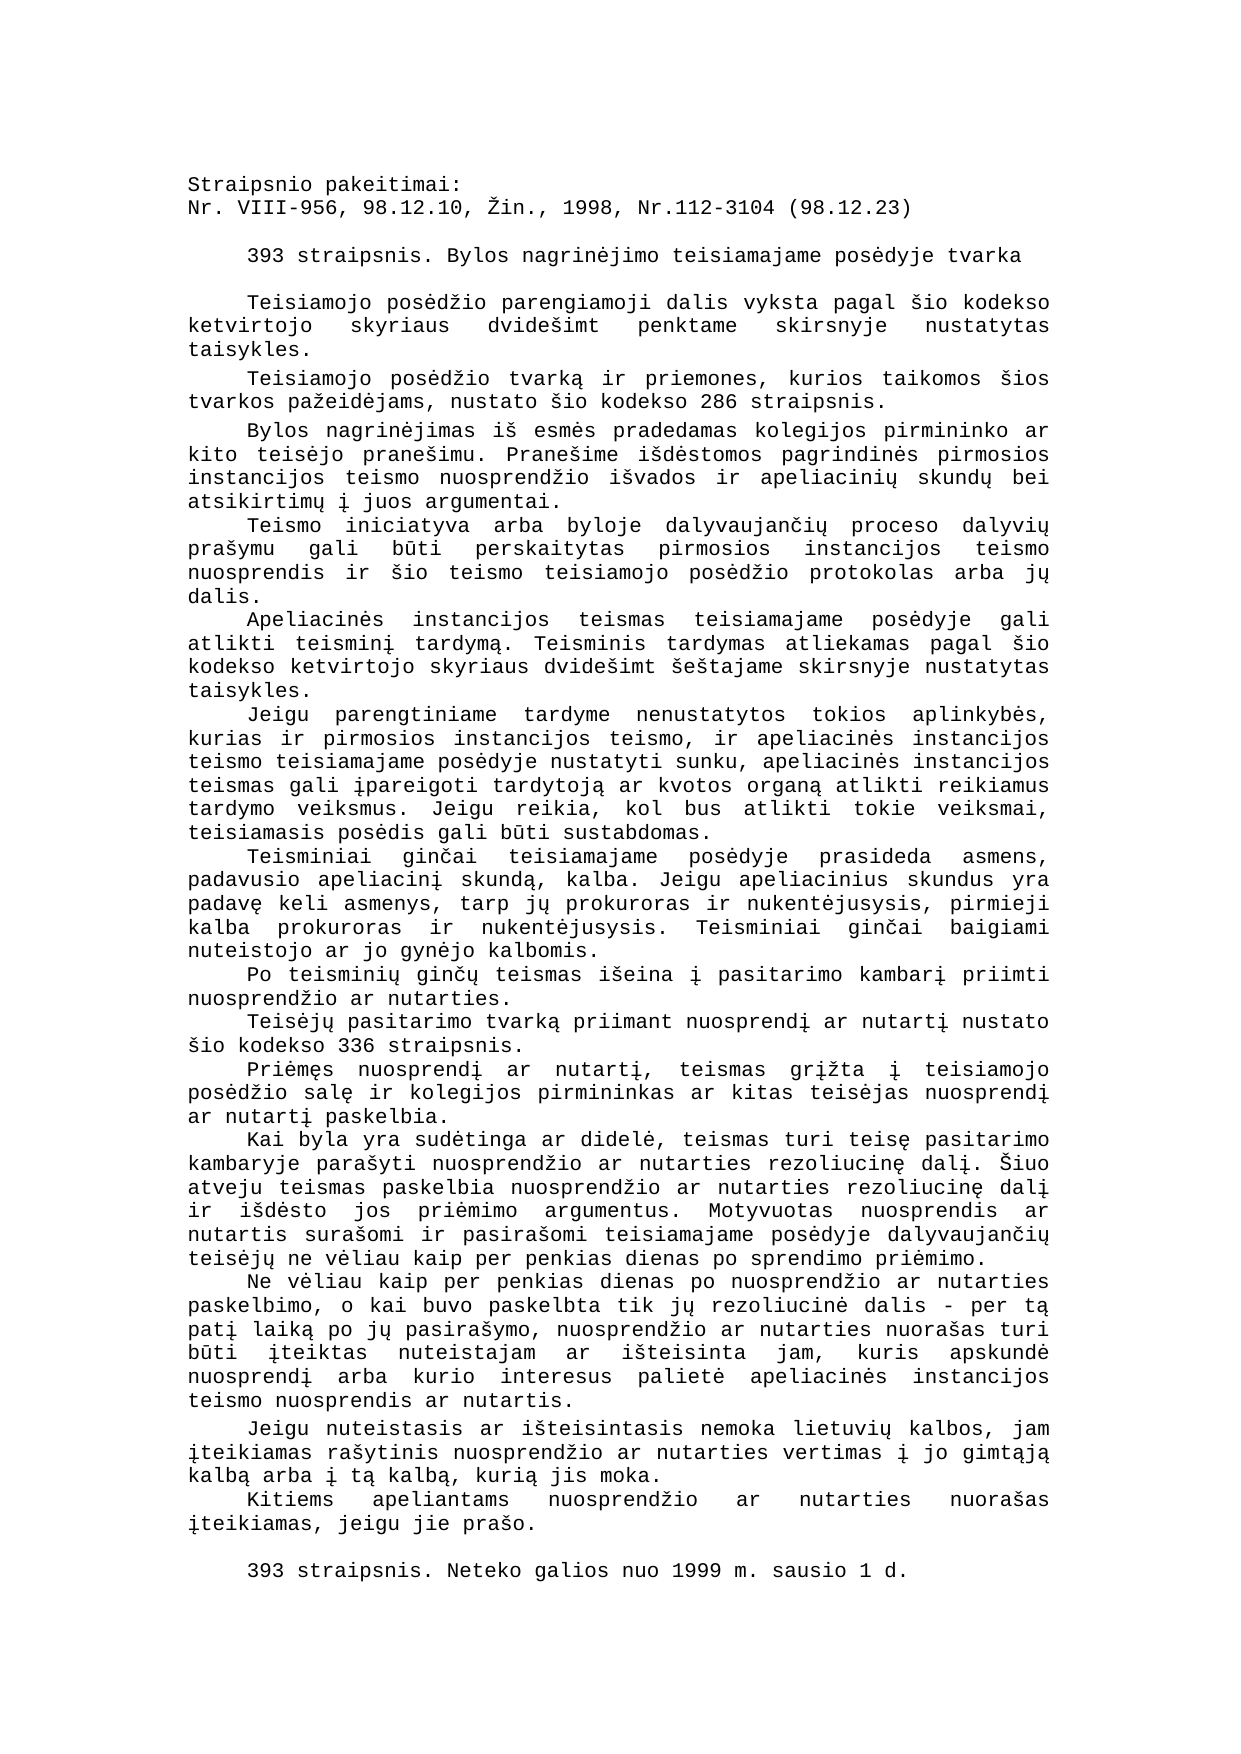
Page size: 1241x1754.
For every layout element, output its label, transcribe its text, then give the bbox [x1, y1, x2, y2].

text Jeigu parengtiniame tardyme nenustatytos tokios aplinkybės, kurias ir pirmosios instancijos teismo, ir apeliacinės instancijos teismo teisiamajame posėdyje nustatyti sunku, apeliacinės instancijos teismas gali įpareigoti tardytoją ar kvotos organą atlikti reikiamus tardymo veiksmus. Jeigu reikia, kol bus atlikti tokie veiksmai, teisiamasis posėdis gali būti sustabdomas. [187, 704, 1050, 846]
text Teisiamojo posėdžio parengiamoji dalis vyksta pagal šio kodekso ketvirtojo skyriaus dvidešimt penktame skirsnyje nustatytas taisykles. [187, 292, 1050, 363]
text Teisiamojo posėdžio tvarką ir priemones, kurios taikomos šios tvarkos pažeidėjams, nustato šio kodekso 286 straipsnis. [187, 368, 1050, 415]
text Po teisminių ginčų teismas išeina į pasitarimo kambarį priimti nuosprendžio ar nutarties. [187, 964, 1050, 1011]
text Nr. VIII-956, 98.12.10, Žin., 1998, Nr.112-3104 (98.12.23) [187, 197, 1050, 221]
text Teisminiai ginčai teisiamajame posėdyje prasideda asmens, padavusio apeliacinį skundą, kalba. Jeigu apeliacinius skundus yra padavę keli asmenys, tarp jų prokuroras ir nukentėjusysis, pirmieji kalba prokuroras ir nukentėjusysis. Teisminiai ginčai baigiami nuteistojo ar jo gynėjo kalbomis. [187, 846, 1050, 964]
text Kitiems apeliantams nuosprendžio ar nutarties nuorašas įteikiamas, jeigu jie prašo. [187, 1489, 1050, 1536]
text Jeigu nuteistasis ar išteisintasis nemoka lietuvių kalbos, jam įteikiamas rašytinis nuosprendžio ar nutarties vertimas į jo gimtąją kalbą arba į tą kalbą, kurią jis moka. [187, 1418, 1050, 1489]
text Ne vėliau kaip per penkias dienas po nuosprendžio ar nutarties paskelbimo, o kai buvo paskelbta tik jų rezoliucinė dalis - per tą patį laiką po jų pasirašymo, nuosprendžio ar nutarties nuorašas turi būti įteiktas nuteistajam ar išteisinta jam, kuris apskundė nuosprendį arba kurio interesus palietė apeliacinės instancijos teismo nuosprendis ar nutartis. [187, 1271, 1050, 1413]
text Teisėjų pasitarimo tvarką priimant nuosprendį ar nutartį nustato šio kodekso 336 straipsnis. [187, 1011, 1050, 1058]
text Bylos nagrinėjimas iš esmės pradedamas kolegijos pirmininko ar kito teisėjo pranešimu. Pranešime išdėstomos pagrindinės pirmosios instancijos teismo nuosprendžio išvados ir apeliacinių skundų bei atsikirtimų į juos argumentai. [187, 420, 1050, 515]
text Priėmęs nuosprendį ar nutartį, teismas grįžta į teisiamojo posėdžio salę ir kolegijos pirmininkas ar kitas teisėjas nuosprendį ar nutartį paskelbia. [187, 1058, 1050, 1129]
text Straipsnio pakeitimai: [187, 174, 1050, 197]
text Apeliacinės instancijos teismas teisiamajame posėdyje gali atlikti teisminį tardymą. Teisminis tardymas atliekamas pagal šio kodekso ketvirtojo skyriaus dvidešimt šeštajame skirsnyje nustatytas taisykles. [187, 609, 1050, 704]
text 393 straipsnis. Neteko galios nuo 1999 m. sausio 1 d. [187, 1560, 1050, 1584]
text 393 straipsnis. Bylos nagrinėjimo teisiamajame posėdyje tvarka [187, 244, 1050, 268]
text Kai byla yra sudėtinga ar didelė, teismas turi teisę pasitarimo kambaryje parašyti nuosprendžio ar nutarties rezoliucinę dalį. Šiuo atveju teismas paskelbia nuosprendžio ar nutarties rezoliucinę dalį ir išdėsto jos priėmimo argumentus. Motyvuotas nuosprendis ar nutartis surašomi ir pasirašomi teisiamajame posėdyje dalyvaujančių teisėjų ne vėliau kaip per penkias dienas po sprendimo priėmimo. [187, 1129, 1050, 1271]
text Teismo iniciatyva arba byloje dalyvaujančių proceso dalyvių prašymu gali būti perskaitytas pirmosios instancijos teismo nuosprendis ir šio teismo teisiamojo posėdžio protokolas arba jų dalis. [187, 515, 1050, 609]
